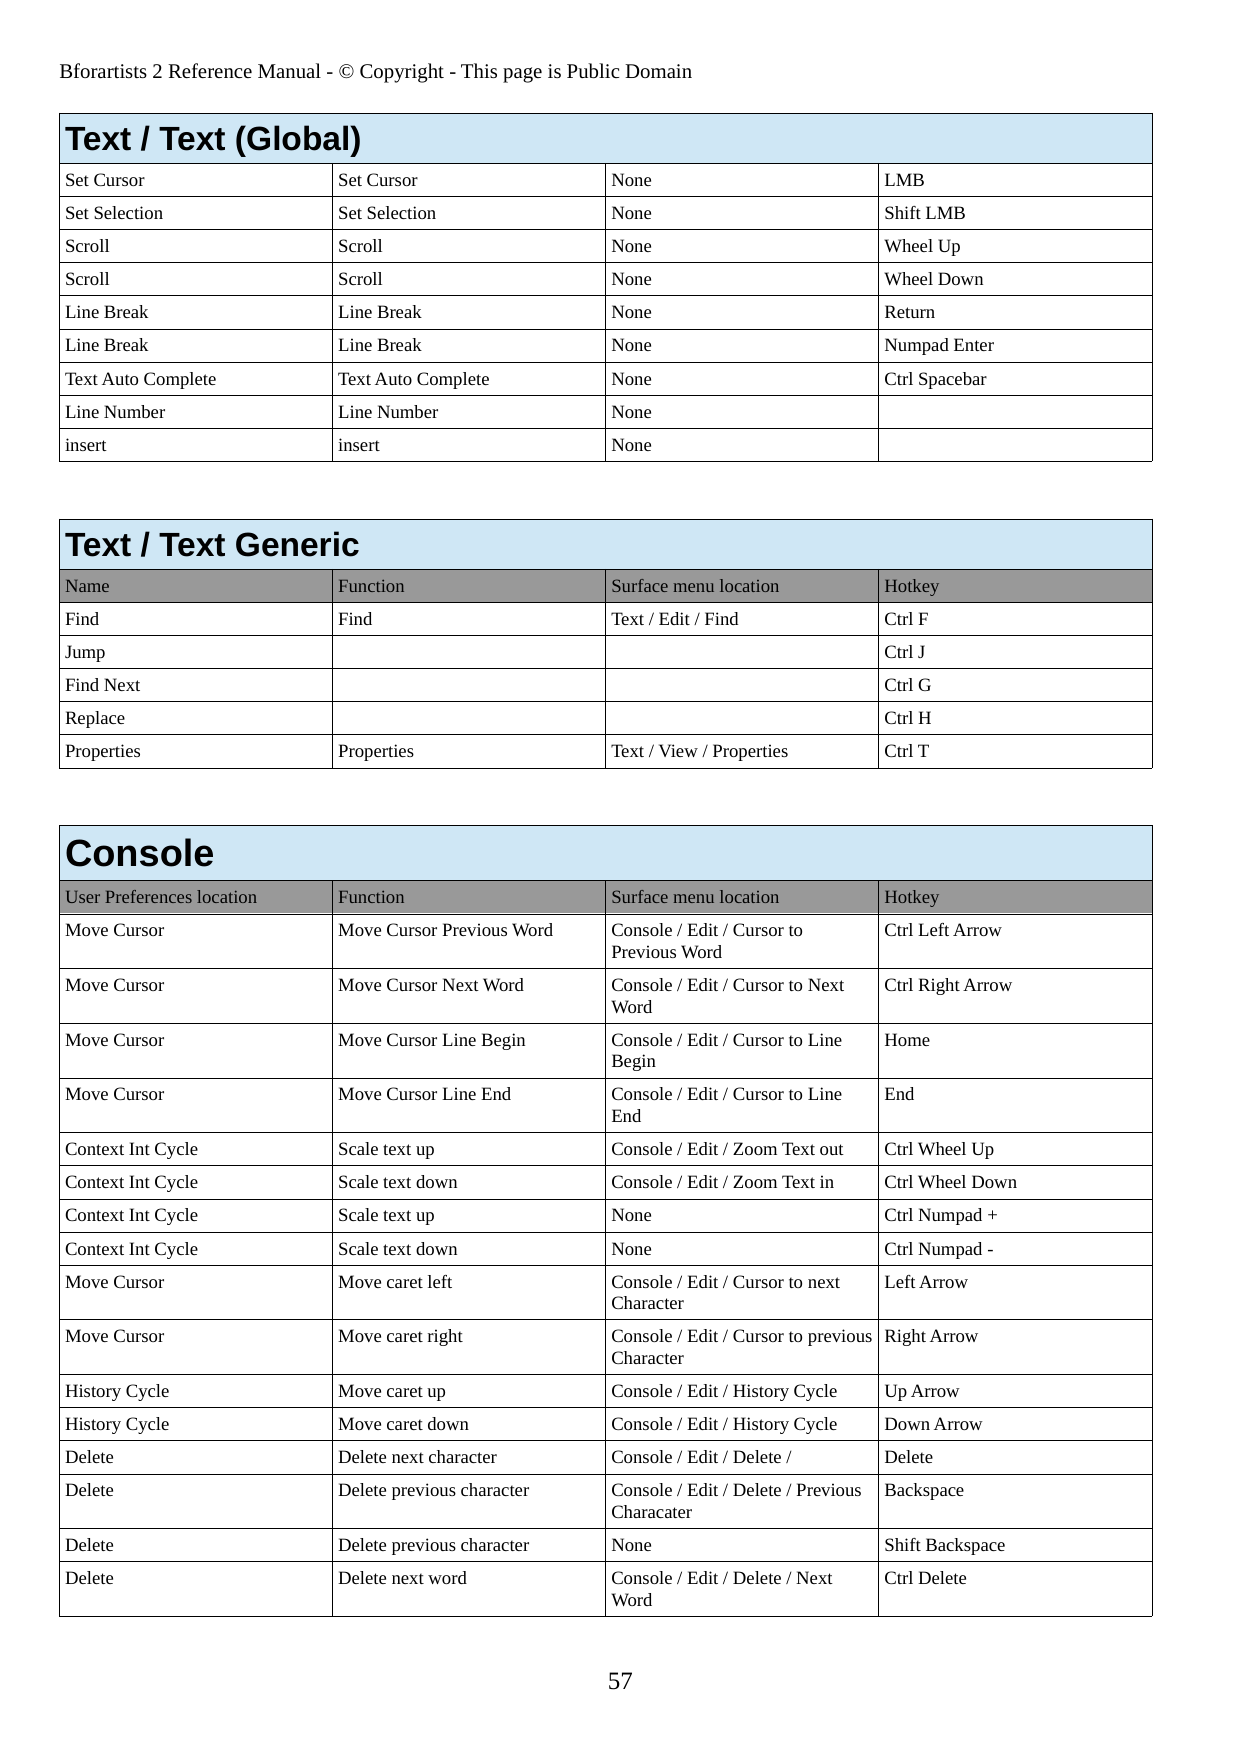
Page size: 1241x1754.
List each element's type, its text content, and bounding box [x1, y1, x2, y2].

table_cell Text Auto Complete [60, 363, 332, 395]
table_cell None [606, 429, 878, 461]
table_cell Context Int Cycle [60, 1233, 332, 1265]
table_cell Console / Edit / Cursor to Line Begin [606, 1024, 878, 1077]
table_cell None [606, 363, 878, 395]
table_cell Scroll [333, 263, 605, 295]
table_cell User Preferences location [60, 881, 332, 913]
table_cell Console / Edit / Delete / [606, 1441, 878, 1473]
table_cell Scale text up [333, 1133, 605, 1165]
table_cell Move Cursor Next Word [333, 969, 605, 1023]
table_cell Move Cursor [60, 969, 332, 1023]
table_cell Ctrl Delete [879, 1562, 1152, 1616]
table_cell Delete next character [333, 1441, 605, 1473]
table_cell Ctrl Numpad - [879, 1233, 1152, 1265]
table_cell [333, 702, 605, 734]
table_cell Ctrl Numpad + [879, 1200, 1152, 1232]
table_cell Ctrl Wheel Down [879, 1166, 1152, 1198]
table_cell None [606, 1233, 878, 1265]
table_cell Move Cursor [60, 915, 332, 968]
table_cell History Cycle [60, 1375, 332, 1407]
table_cell Console / Edit / Delete / Next Word [606, 1562, 878, 1616]
table_cell History Cycle [60, 1408, 332, 1440]
table_cell Name [60, 570, 332, 602]
table_cell End [879, 1079, 1152, 1132]
table_cell Ctrl J [879, 636, 1152, 668]
table_cell Delete [60, 1441, 332, 1473]
table_cell Shift Backspace [879, 1529, 1152, 1561]
table_cell Move Cursor [60, 1266, 332, 1319]
table_cell Properties [60, 735, 332, 767]
table_cell None [606, 164, 878, 196]
table_cell Move Cursor [60, 1024, 332, 1077]
table_cell Move caret right [333, 1320, 605, 1374]
table_cell Up Arrow [879, 1375, 1152, 1407]
table_cell LMB [879, 164, 1152, 196]
table_cell Jump [60, 636, 332, 668]
table_cell [606, 702, 878, 734]
table_cell Ctrl Right Arrow [879, 969, 1152, 1023]
table_cell Numpad Enter [879, 330, 1152, 362]
table_cell Down Arrow [879, 1408, 1152, 1440]
table_cell Set Selection [60, 197, 332, 229]
table_cell None [606, 296, 878, 328]
table_cell Set Cursor [333, 164, 605, 196]
table_cell Ctrl Left Arrow [879, 915, 1152, 968]
table_cell insert [60, 429, 332, 461]
table_cell Function [333, 570, 605, 602]
table_cell [606, 636, 878, 668]
table_cell Surface menu location [606, 570, 878, 602]
table_cell Backspace [879, 1475, 1152, 1528]
table_cell Find [60, 603, 332, 635]
table_cell Console / Edit / Cursor to next Character [606, 1266, 878, 1319]
table_cell Console / Edit / Cursor to previous Character [606, 1320, 878, 1374]
table_cell Replace [60, 702, 332, 734]
table_cell Console / Edit / History Cycle [606, 1375, 878, 1407]
table_cell Return [879, 296, 1152, 328]
table_cell Line Break [333, 296, 605, 328]
table_cell Ctrl G [879, 669, 1152, 701]
table_cell None [606, 1529, 878, 1561]
table_cell Delete [60, 1529, 332, 1561]
table_cell None [606, 396, 878, 428]
table_cell None [606, 197, 878, 229]
table_cell Delete [879, 1441, 1152, 1473]
table_cell None [606, 1200, 878, 1232]
table_cell Scroll [60, 230, 332, 262]
table_cell Left Arrow [879, 1266, 1152, 1319]
table_cell Move Cursor Previous Word [333, 915, 605, 968]
table_cell Line Break [333, 330, 605, 362]
table_cell Console / Edit / Zoom Text in [606, 1166, 878, 1198]
table_cell Line Break [60, 330, 332, 362]
table_cell Ctrl Spacebar [879, 363, 1152, 395]
table_cell [333, 636, 605, 668]
table_cell Ctrl F [879, 603, 1152, 635]
table_cell Move Cursor Line Begin [333, 1024, 605, 1077]
table_cell Move caret up [333, 1375, 605, 1407]
table_cell None [606, 230, 878, 262]
table_cell Right Arrow [879, 1320, 1152, 1374]
table_header Text / Text (Global) [60, 114, 1152, 163]
table_cell Ctrl T [879, 735, 1152, 767]
table_cell Console / Edit / Zoom Text out [606, 1133, 878, 1165]
table_header Text / Text Generic [60, 520, 1152, 569]
table_cell [879, 429, 1152, 461]
table_cell Set Cursor [60, 164, 332, 196]
table_cell Console / Edit / History Cycle [606, 1408, 878, 1440]
table_cell Delete previous character [333, 1475, 605, 1528]
table_cell Shift LMB [879, 197, 1152, 229]
table_cell Console / Edit / Delete / Previous Characater [606, 1475, 878, 1528]
table_cell None [606, 263, 878, 295]
table_cell Line Break [60, 296, 332, 328]
table_cell Console / Edit / Cursor to Next Word [606, 969, 878, 1023]
table_cell Context Int Cycle [60, 1200, 332, 1232]
table_cell Function [333, 881, 605, 913]
table_cell Line Number [60, 396, 332, 428]
table_cell Set Selection [333, 197, 605, 229]
table_cell Find [333, 603, 605, 635]
table_cell Scroll [333, 230, 605, 262]
table_cell Scale text down [333, 1166, 605, 1198]
table_cell Move caret left [333, 1266, 605, 1319]
table_cell [333, 669, 605, 701]
table_cell Wheel Up [879, 230, 1152, 262]
table_cell Delete next word [333, 1562, 605, 1616]
table_cell Text / Edit / Find [606, 603, 878, 635]
table_cell Properties [333, 735, 605, 767]
table_cell Scale text up [333, 1200, 605, 1232]
table_cell Text Auto Complete [333, 363, 605, 395]
table_cell Scroll [60, 263, 332, 295]
table_cell Line Number [333, 396, 605, 428]
table_cell [879, 396, 1152, 428]
table_cell Home [879, 1024, 1152, 1077]
table_cell Wheel Down [879, 263, 1152, 295]
table_cell Context Int Cycle [60, 1166, 332, 1198]
table_cell Surface menu location [606, 881, 878, 913]
table_cell [606, 669, 878, 701]
table_cell Context Int Cycle [60, 1133, 332, 1165]
table_cell insert [333, 429, 605, 461]
table_cell Delete [60, 1475, 332, 1528]
table_cell Console / Edit / Cursor to Line End [606, 1079, 878, 1132]
table_cell Move Cursor [60, 1320, 332, 1374]
table_cell Move Cursor Line End [333, 1079, 605, 1132]
table_cell Ctrl H [879, 702, 1152, 734]
table_cell Text / View / Properties [606, 735, 878, 767]
table_cell Find Next [60, 669, 332, 701]
table_cell Console / Edit / Cursor to Previous Word [606, 915, 878, 968]
table_cell Delete previous character [333, 1529, 605, 1561]
table_cell Delete [60, 1562, 332, 1616]
table_header Console [60, 826, 1152, 880]
table_cell Move Cursor [60, 1079, 332, 1132]
table_cell Ctrl Wheel Up [879, 1133, 1152, 1165]
table_cell None [606, 330, 878, 362]
table_cell Hotkey [879, 881, 1152, 913]
table_cell Hotkey [879, 570, 1152, 602]
table_cell Scale text down [333, 1233, 605, 1265]
table_cell Move caret down [333, 1408, 605, 1440]
